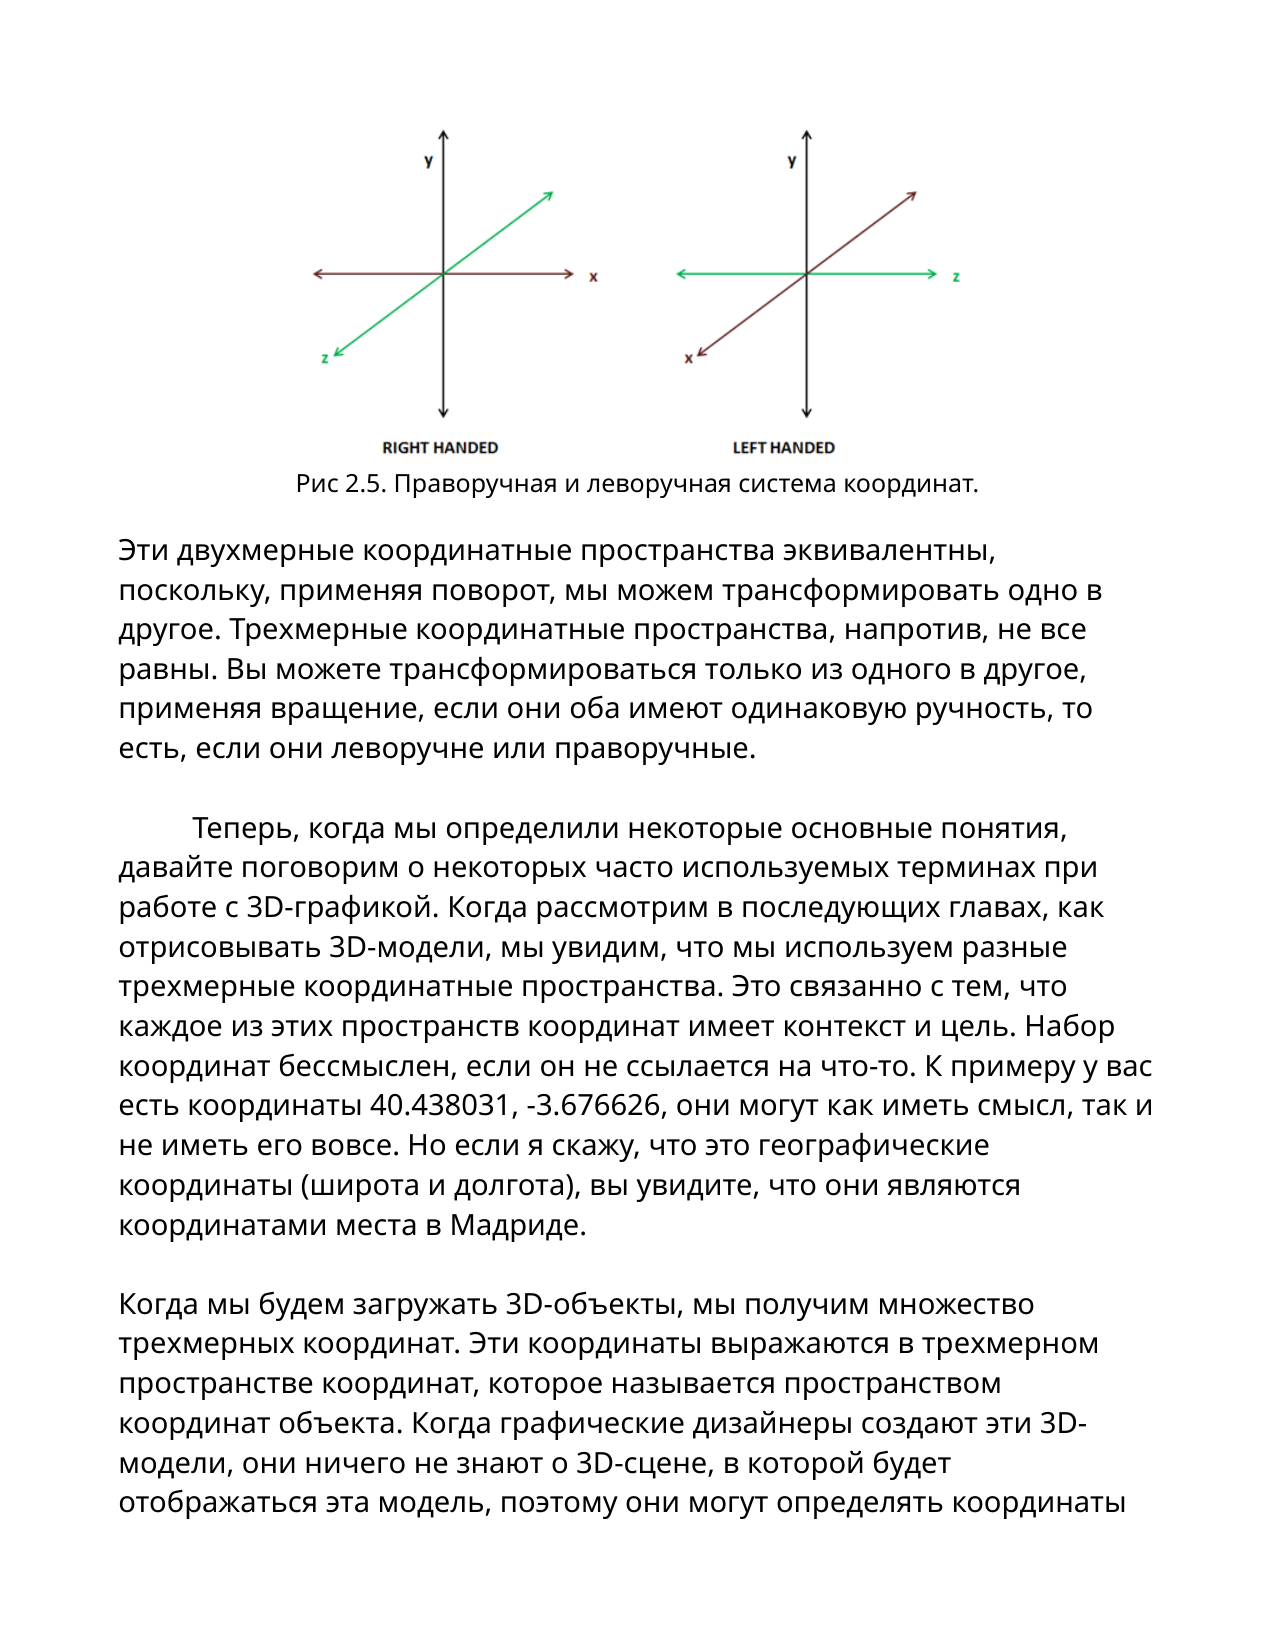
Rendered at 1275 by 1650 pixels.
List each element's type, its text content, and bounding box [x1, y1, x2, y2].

text Рис 2.5. Праворучная и леворучная система координат. [118, 466, 1157, 499]
text Эти двухмерные координатные пространства эквивалентны, поскольку, применяя поворот, мы можем трансформировать одно в другое. Трехмерные координатные пространства, напротив, не все равны. Вы можете трансформироваться только из одного в другое, применяя вращение, если они оба имеют одинаковую ручность, то есть, если они леворучне или праворучные. Теперь, когда мы определили некоторые основные понятия, давайте поговорим о некоторых часто используемых терминах при работе с 3D-графикой. Когда рассмотрим в последующих главах, как отрисовывать 3D-модели, мы увидим, что мы используем разные трехмерные координатные пространства. Это связанно с тем, что каждое из этих пространств координат имеет контекст и цель. Набор координат бессмыслен, если он не ссылается на что-то. К примеру у вас есть координаты 40.438031, -3.676626, они могут как иметь смысл, так и не иметь его вовсе. Но если я скажу, что это географические координаты (широта и долгота), вы увидите, что они являются координатами места в Мадриде. Когда мы будем загружать 3D-объекты, мы получим множество трехмерных координат. Эти координаты выражаются в трехмерном пространстве координат, которое называется пространством координат объекта. Когда графические дизайнеры создают эти 3D-модели, они ничего не знают о 3D-сцене, в которой будет отображаться эта модель, поэтому они могут определять координаты [118, 529, 1157, 1521]
picture [301, 118, 974, 466]
